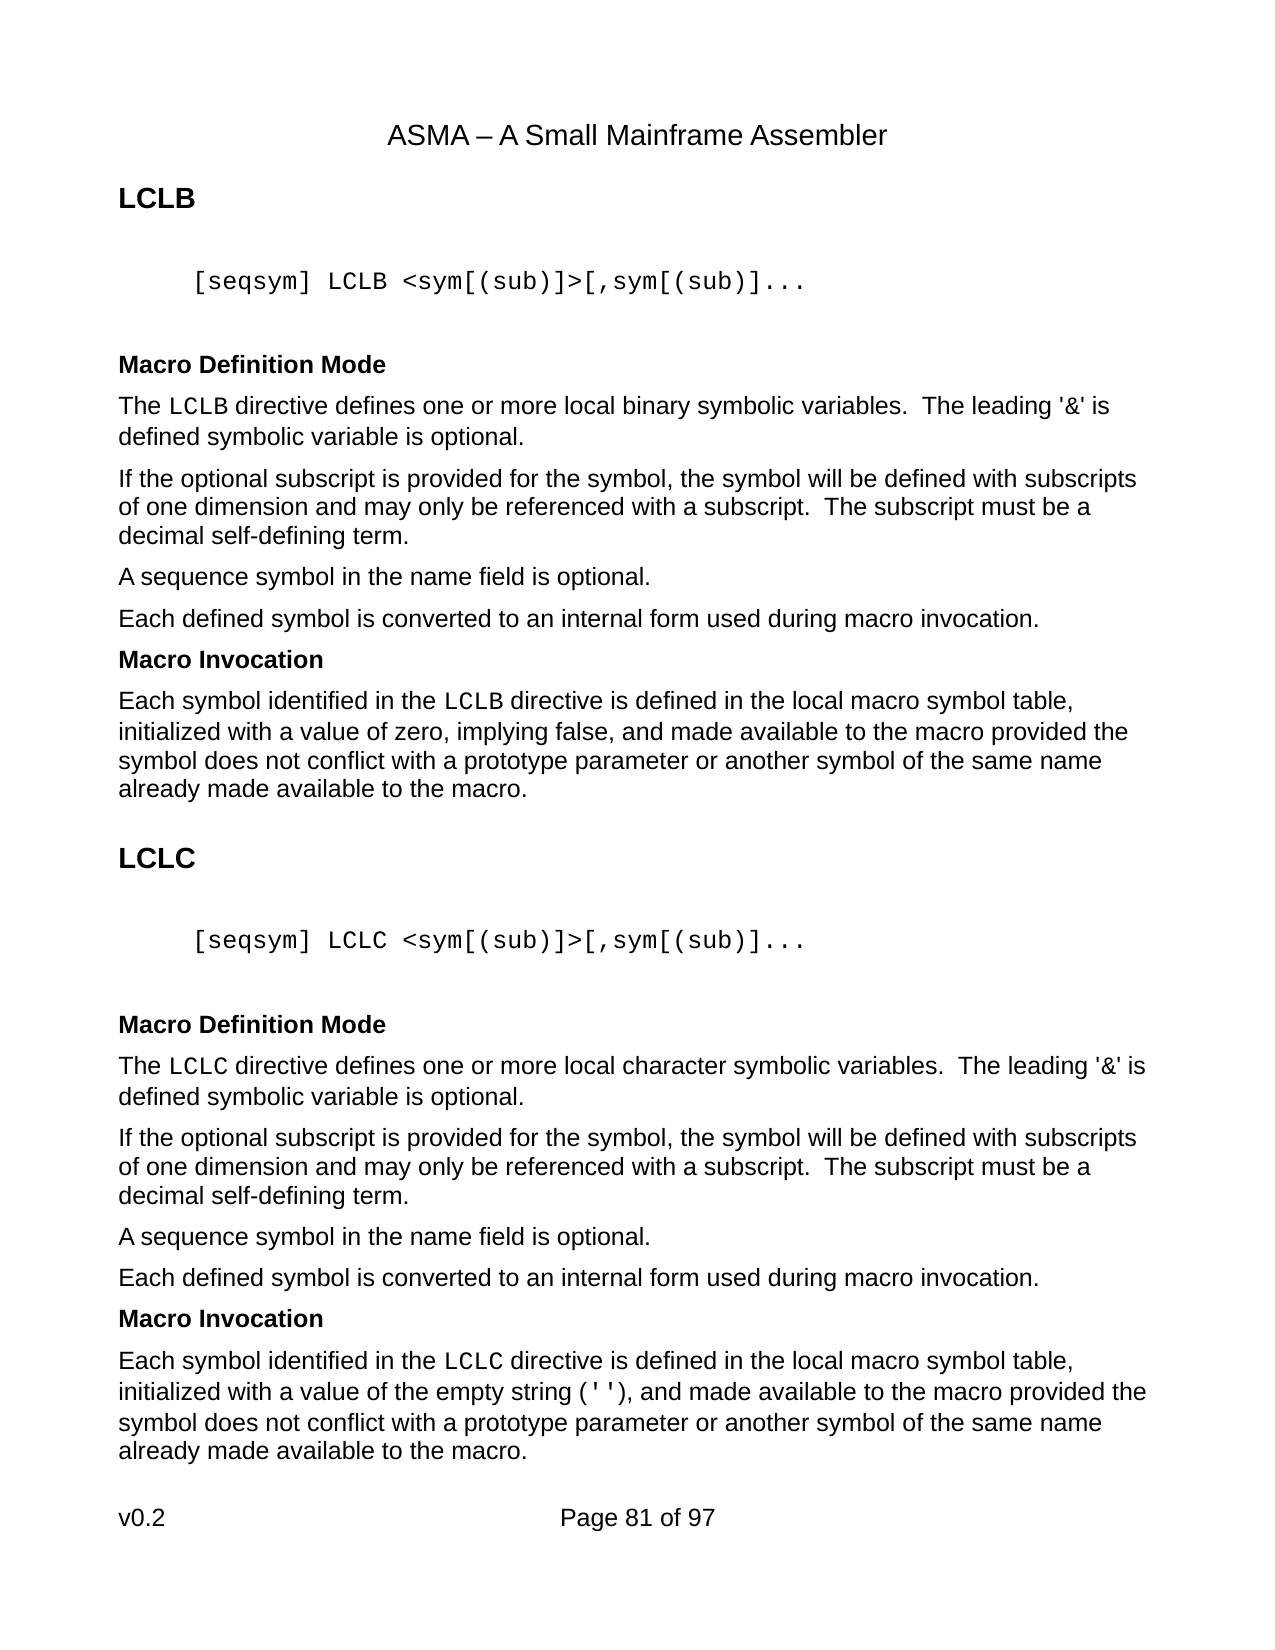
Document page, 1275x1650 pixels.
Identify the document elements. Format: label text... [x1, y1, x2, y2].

text Each defined symbol is converted to an internal form used during macro invocation. [118, 1263, 1157, 1292]
text Macro Definition Mode [118, 350, 1157, 379]
text [seqsym] LCLC <sym[(sub)]>[,sym[(sub)]... [192, 928, 1157, 956]
text Macro Definition Mode [118, 1010, 1157, 1038]
text A sequence symbol in the name field is optional. [118, 562, 1157, 591]
text Macro Invocation [118, 645, 1157, 673]
subtitle LCLB [118, 181, 1157, 215]
text A sequence symbol in the name field is optional. [118, 1222, 1157, 1251]
subtitle LCLC [118, 841, 1157, 874]
text [seqsym] LCLB <sym[(sub)]>[,sym[(sub)]... [192, 268, 1157, 297]
text If the optional subscript is provided for the symbol, the symbol will be defined with subscripts of one dimension and may only be referenced with a subscript. The subscript must be a decimal self-defining term. [118, 1123, 1157, 1209]
text Each symbol identified in the LCLC directive is defined in the local macro symbol table, initialized with a value of the empty string (''), and made available to the macro provided the symbol does not conflict with a prototype parameter or another symbol of the same name already made available to the macro. [118, 1346, 1157, 1465]
text Macro Invocation [118, 1304, 1157, 1333]
text If the optional subscript is provided for the symbol, the symbol will be defined with subscripts of one dimension and may only be referenced with a subscript. The subscript must be a decimal self-defining term. [118, 463, 1157, 550]
text The LCLC directive defines one or more local character symbolic variables. The leading '&' is defined symbolic variable is optional. [118, 1051, 1157, 1111]
text The LCLB directive defines one or more local binary symbolic variables. The leading '&' is defined symbolic variable is optional. [118, 391, 1157, 451]
text Each defined symbol is converted to an internal form used during macro invocation. [118, 603, 1157, 632]
text Each symbol identified in the LCLB directive is defined in the local macro symbol table, initialized with a value of zero, implying false, and made available to the macro provided the symbol does not conflict with a prototype parameter or another symbol of the same name already made available to the macro. [118, 686, 1157, 803]
